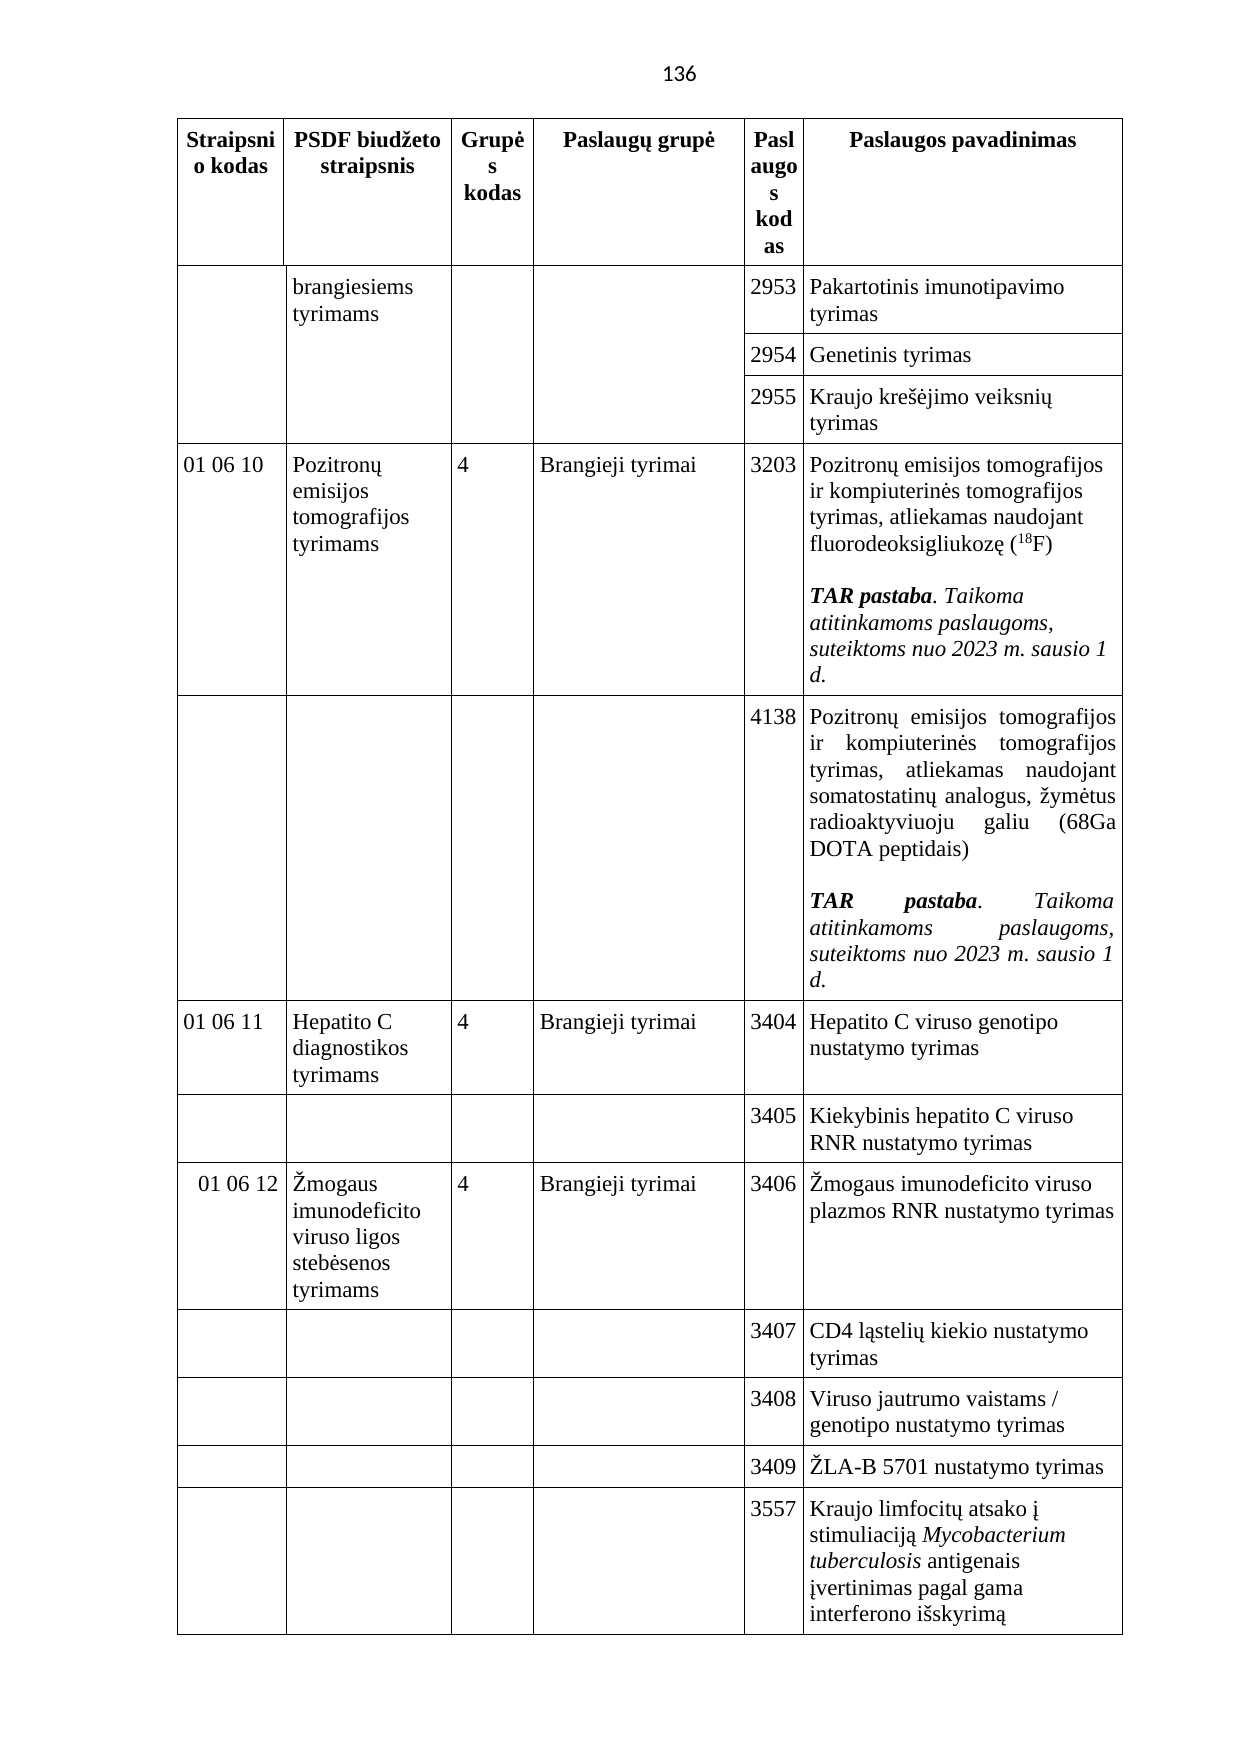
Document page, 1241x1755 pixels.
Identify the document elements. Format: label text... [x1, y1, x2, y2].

table_cell [287, 375, 451, 442]
table_cell Kraujo krešėjimo veiksnių tyrimas [804, 376, 1122, 442]
table_header Paslaugų grupė [534, 119, 744, 265]
table_cell CD4 ląstelių kiekio nustatymo tyrimas [804, 1310, 1122, 1377]
table_cell [534, 1378, 744, 1445]
table_cell [287, 1446, 451, 1487]
table_cell 01 06 10 [178, 444, 286, 695]
table_cell 2955 [745, 376, 803, 442]
table_cell Žmogaus imunodeficito viruso ligos stebėsenos tyrimams [287, 1163, 451, 1309]
table_cell [534, 696, 744, 1000]
table_cell [287, 696, 451, 1000]
table_cell [534, 1095, 744, 1162]
table_header Paslaugos pavadinimas [804, 119, 1122, 265]
table_cell Brangieji tyrimai [534, 1163, 744, 1309]
table_cell 2954 [745, 334, 803, 374]
table_cell Pozitronų emisijos tomografijos ir kompiuterinės tomografijos tyrimas, atliekamas naudojant fluorodeoksigliukozę (18F) TAR pastaba. Taikoma atitinkamoms paslaugoms, suteiktoms nuo 2023 m. sausio 1 d. [804, 444, 1122, 695]
table_cell [178, 1095, 286, 1162]
table_cell ŽLA-B 5701 nustatymo tyrimas [804, 1446, 1122, 1487]
table_cell 3203 [745, 444, 803, 695]
table_cell Žmogaus imunodeficito viruso plazmos RNR nustatymo tyrimas [804, 1163, 1122, 1309]
table_cell Kiekybinis hepatito C viruso RNR nustatymo tyrimas [804, 1095, 1122, 1162]
table_cell [287, 1488, 451, 1633]
table_header PSDF biudžeto straipsnis [284, 119, 451, 265]
table_cell [452, 1488, 533, 1633]
table_cell 3409 [745, 1446, 803, 1487]
table_cell [452, 333, 533, 374]
table_cell Hepatito C viruso genotipo nustatymo tyrimas [804, 1001, 1122, 1094]
table_cell 3407 [745, 1310, 803, 1377]
table_cell Brangieji tyrimai [534, 444, 744, 695]
table_cell Hepatito C diagnostikos tyrimams [287, 1001, 451, 1094]
table_cell Pozitronų emisijos tomografijos tyrimams [287, 444, 451, 695]
table_cell 2953 [745, 266, 803, 333]
table_cell 3406 [745, 1163, 803, 1309]
table_cell [178, 696, 286, 1000]
table_cell [452, 1446, 533, 1487]
table_cell brangiesiems tyrimams [287, 266, 451, 374]
table_cell 3408 [745, 1378, 803, 1445]
table_header Paslaugos kodas [745, 119, 803, 265]
table_cell 01 06 11 [178, 1001, 286, 1094]
table_cell Genetinis tyrimas [804, 334, 1122, 374]
table_cell 3404 [745, 1001, 803, 1094]
table_cell [534, 266, 744, 333]
table_header Grupės kodas [452, 119, 533, 265]
table_cell [452, 266, 533, 333]
table_cell Kraujo limfocitų atsako į stimuliaciją Mycobacterium tuberculosis antigenais įvertinimas pagal gama interferono išskyrimą [804, 1488, 1122, 1633]
table_cell [452, 1095, 533, 1162]
table_cell [178, 1446, 286, 1487]
table_cell Pozitronų emisijos tomografijos ir kompiuterinės tomografijos tyrimas, atliekamas naudojant somatostatinų analogus, žymėtus radioaktyviuoju galiu (68Ga DOTA peptidais) TAR pastaba. Taikoma atitinkamoms paslaugoms, suteiktoms nuo 2023 m. sausio 1 d. [804, 696, 1122, 1000]
table_cell Viruso jautrumo vaistams / genotipo nustatymo tyrimas [804, 1378, 1122, 1445]
table_cell [178, 1378, 286, 1445]
table_cell [178, 375, 286, 442]
table_cell 3557 [745, 1488, 803, 1633]
table_cell 4138 [745, 696, 803, 1000]
table_cell Pakartotinis imunotipavimo tyrimas [804, 266, 1122, 333]
table_cell 4 [452, 1163, 533, 1309]
table_cell [452, 375, 533, 442]
table_cell 01 06 12 [178, 1163, 286, 1309]
table_cell [534, 375, 744, 442]
table_cell [534, 1488, 744, 1633]
table_cell [287, 1310, 451, 1377]
table_cell [452, 696, 533, 1000]
table_cell [178, 333, 286, 374]
table_header Straipsnio kodas [178, 119, 283, 265]
table_cell [287, 1095, 451, 1162]
table_cell [287, 1378, 451, 1445]
table_cell 4 [452, 444, 533, 695]
table_cell Brangieji tyrimai [534, 1001, 744, 1094]
table_cell [534, 333, 744, 374]
table_cell [534, 1310, 744, 1377]
table_cell [178, 1310, 286, 1377]
table_cell 3405 [745, 1095, 803, 1162]
table_cell 4 [452, 1001, 533, 1094]
table_cell [534, 1446, 744, 1487]
table_cell [452, 1310, 533, 1377]
table_cell [178, 1488, 286, 1633]
table_cell [452, 1378, 533, 1445]
table_cell [178, 266, 286, 333]
